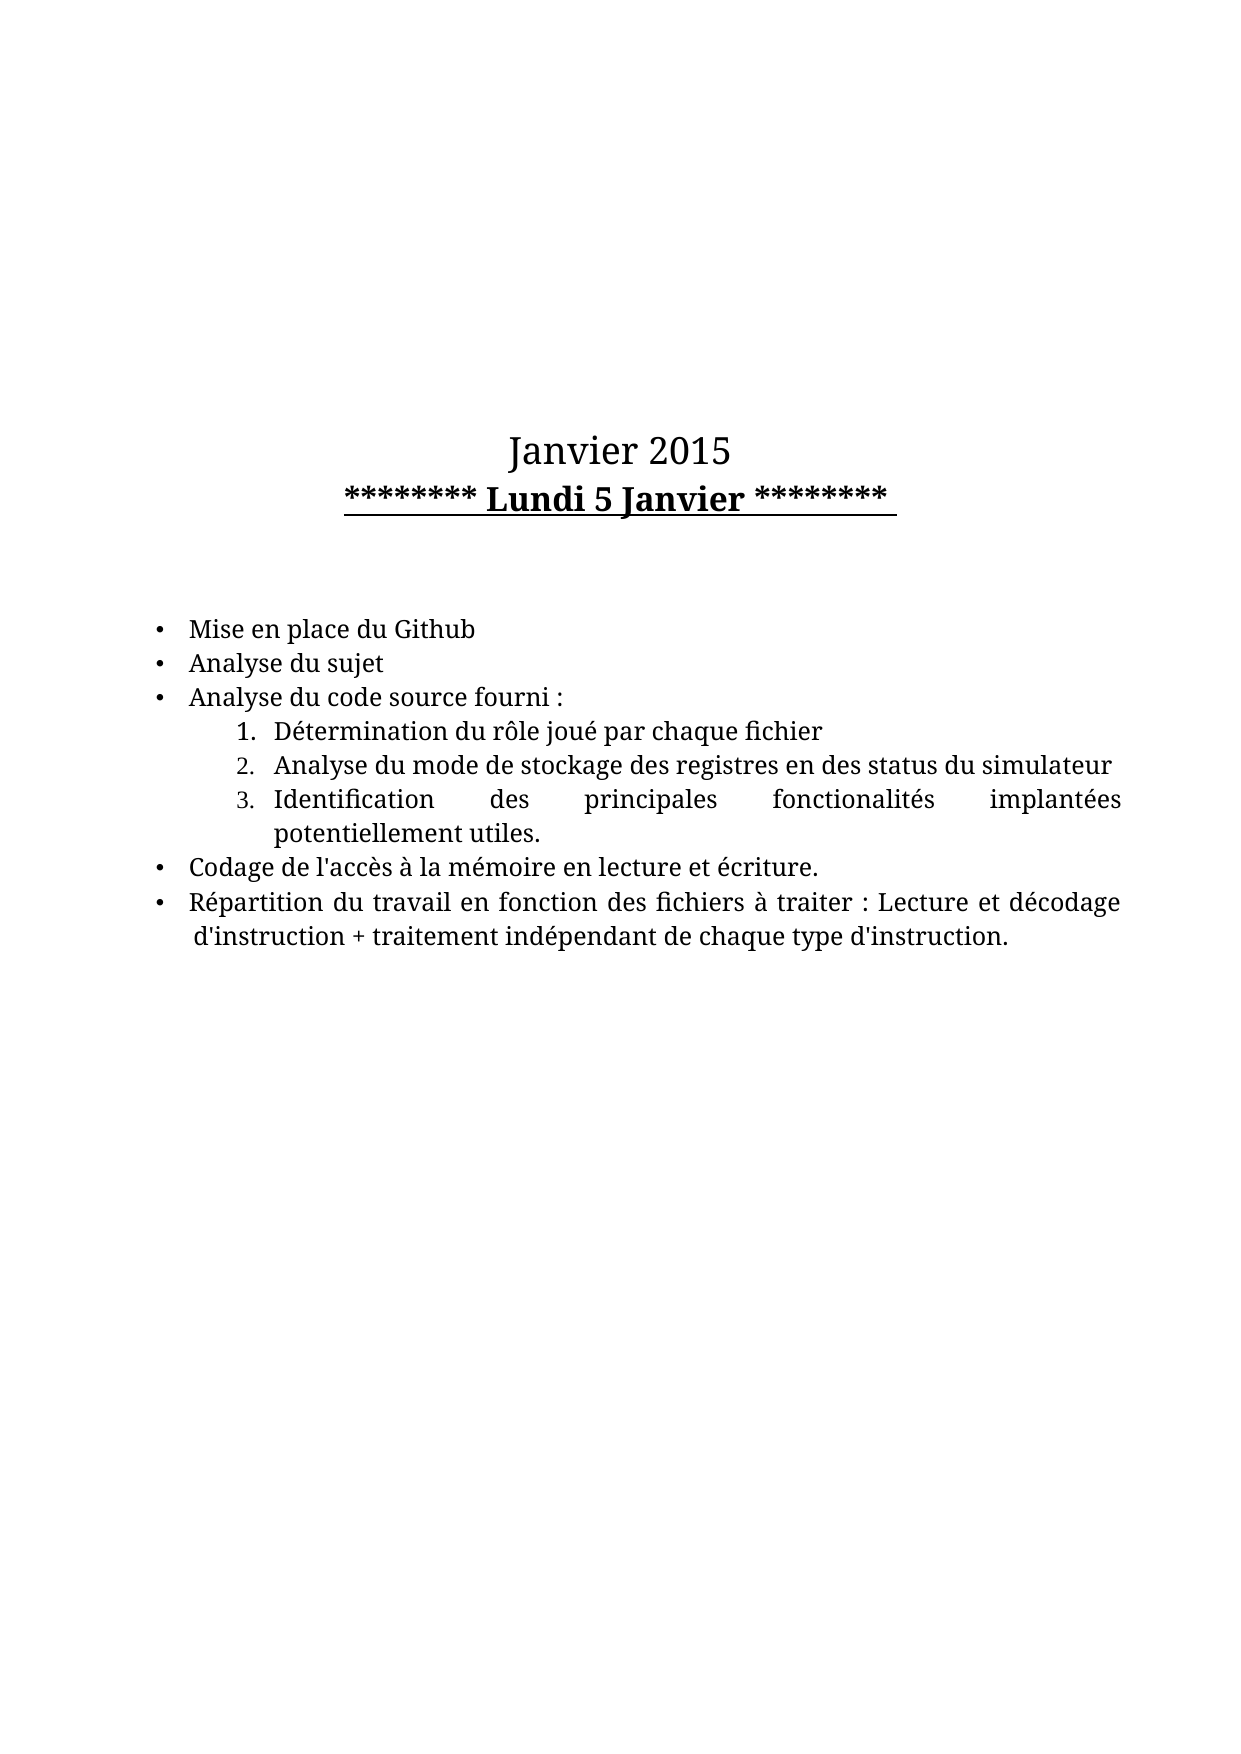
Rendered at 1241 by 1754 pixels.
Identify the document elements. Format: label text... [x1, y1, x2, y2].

list Identification des principales fonctionalités implantées potentiellement utiles. [236, 782, 1122, 850]
list Détermination du rôle joué par chaque fichier [236, 714, 1122, 748]
list Analyse du mode de stockage des registres en des status du simulateur [236, 748, 1122, 782]
list Codage de l'accès à la mémoire en lecture et écriture. [156, 850, 1122, 884]
text ******** Lundi 5 Janvier ******** [118, 475, 1122, 521]
list Répartition du travail en fonction des fichiers à traiter : Lecture et décodage d'instruction + traitement indépendant de chaque type d'instruction. [156, 884, 1122, 952]
list Analyse du sujet [156, 646, 1122, 680]
list Mise en place du Github [156, 612, 1122, 646]
text Janvier 2015 [118, 424, 1122, 475]
list Analyse du code source fourni : [156, 680, 1122, 714]
